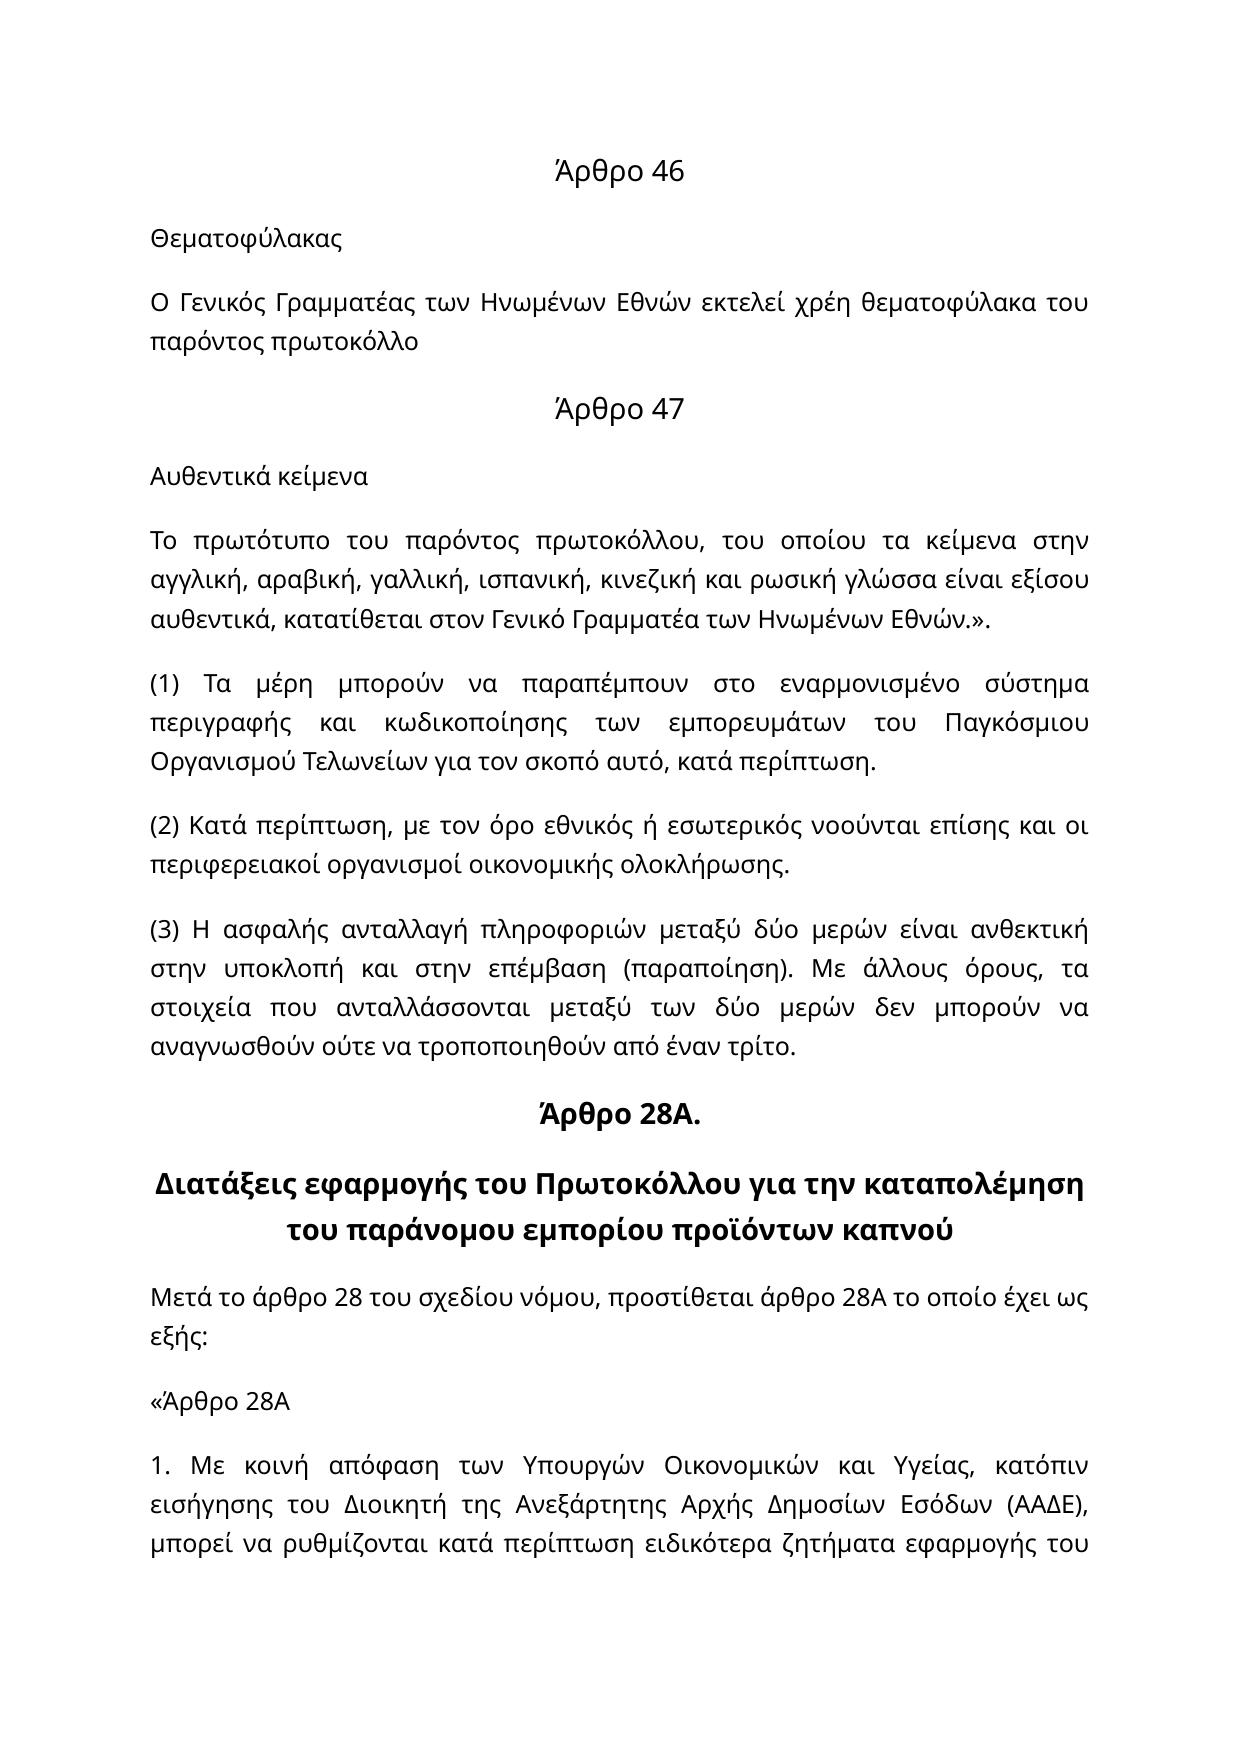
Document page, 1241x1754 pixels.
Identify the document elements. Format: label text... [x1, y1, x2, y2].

text Αυθεντικά κείμενα [150, 459, 1090, 493]
text (3) Η ασφαλής ανταλλαγή πληροφοριών μεταξύ δύο μερών είναι ανθεκτική στην υποκλοπή και στην επέμβαση (παραποίηση). Με άλλους όρους, τα στοιχεία που ανταλλάσσονται μεταξύ των δύο μερών δεν μπορούν να αναγνωσθούν ούτε να τροποποιηθούν από έναν τρίτο. [150, 911, 1090, 1063]
text Μετά το άρθρο 28 του σχεδίου νόμου, προστίθεται άρθρο 28Α το οποίο έχει ως εξής: [150, 1280, 1090, 1353]
subtitle Άρθρο 46 [150, 150, 1090, 190]
text Το πρωτότυπο του παρόντος πρωτοκόλλου, του οποίου τα κείμενα στην αγγλική, αραβική, γαλλική, ισπανική, κινεζική και ρωσική γλώσσα είναι εξίσου αυθεντικά, κατατίθεται στον Γενικό Γραμματέα των Ηνωμένων Εθνών.». [150, 523, 1090, 635]
subtitle Διατάξεις εφαρμογής του Πρωτοκόλλου για την καταπολέμηση του παράνομου εμπορίου προϊόντων καπνού [150, 1163, 1090, 1249]
text «Άρθρο 28Α [150, 1383, 1090, 1417]
text 1. Με κοινή απόφαση των Υπουργών Οικονομικών και Υγείας, κατόπιν εισήγησης του Διοικητή της Ανεξάρτητης Αρχής Δημοσίων Εσόδων (ΑΑΔΕ), μπορεί να ρυθμίζονται κατά περίπτωση ειδικότερα ζητήματα εφαρμογής του [150, 1447, 1090, 1560]
subtitle Άρθρο 28A. [150, 1093, 1090, 1133]
text (1) Τα μέρη μπορούν να παραπέμπουν στο εναρμονισμένο σύστημα περιγραφής και κωδικοποίησης των εμπορευμάτων του Παγκόσμιου Οργανισμού Τελωνείων για τον σκοπό αυτό, κατά περίπτωση. [150, 665, 1090, 778]
text (2) Κατά περίπτωση, με τον όρο εθνικός ή εσωτερικός νοούνται επίσης και οι περιφερειακοί οργανισμοί οικονομικής ολοκλήρωσης. [150, 808, 1090, 881]
text Θεματοφύλακας [150, 221, 1090, 255]
subtitle Άρθρο 47 [150, 388, 1090, 428]
text Ο Γενικός Γραμματέας των Ηνωμένων Εθνών εκτελεί χρέη θεματοφύλακα του παρόντος πρωτοκόλλο [150, 285, 1090, 358]
